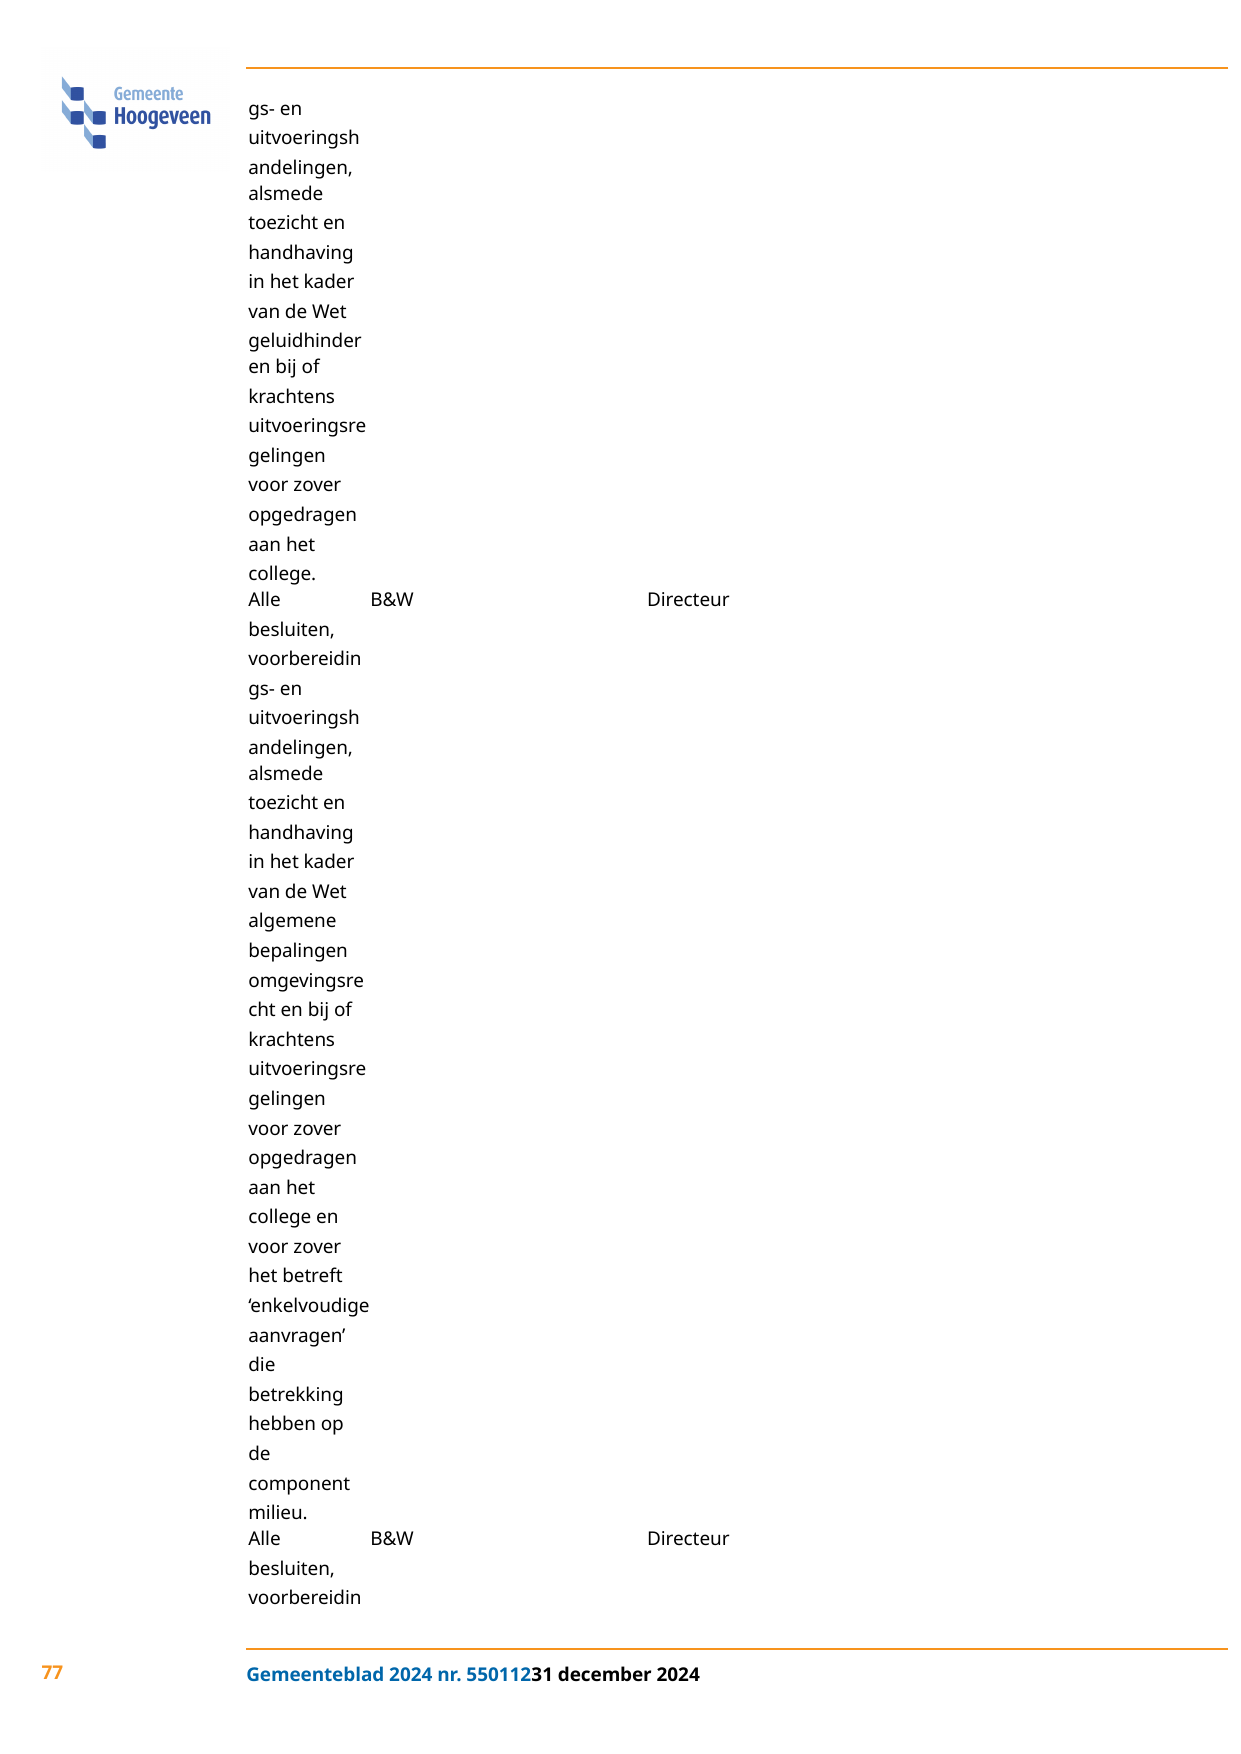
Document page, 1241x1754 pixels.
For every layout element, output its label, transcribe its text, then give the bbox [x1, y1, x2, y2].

table_cell [924, 180, 1152, 353]
table_cell B&W [370, 586, 647, 760]
table_cell Directeur [647, 1525, 924, 1610]
table_cell gs- en uitvoeringshandelingen, [248, 95, 370, 180]
table_cell [647, 180, 924, 353]
table_cell [370, 180, 647, 353]
picture [41, 47, 231, 172]
table_cell en bij of krachtens uitvoeringsregelingen voor zover opgedragen aan het college. [248, 353, 370, 586]
table_cell [370, 760, 647, 1525]
table_cell [647, 95, 924, 180]
table_cell [647, 760, 924, 1525]
table_cell [370, 95, 647, 180]
table_cell alsmede toezicht en handhaving in het kader van de Wet algemene bepalingen omgevingsrecht en bij of krachtens uitvoeringsregelingen voor zover opgedragen aan het college en voor zover het betreft ‘enkelvoudige aanvragen’ die betrekking hebben op de component milieu. [248, 760, 370, 1525]
table_cell Alle besluiten, voorbereidin [248, 1525, 370, 1610]
table_cell Directeur [647, 586, 924, 760]
table_cell [924, 1525, 1152, 1610]
table_cell Alle besluiten, voorbereidings- en uitvoeringshandelingen, [248, 586, 370, 760]
table_cell [924, 586, 1152, 760]
table_cell B&W [370, 1525, 647, 1610]
table_cell [370, 353, 647, 586]
table_cell [924, 760, 1152, 1525]
table_cell [647, 353, 924, 586]
table_cell [924, 353, 1152, 586]
table_cell [924, 95, 1152, 180]
table_cell alsmede toezicht en handhaving in het kader van de Wet geluidhinder [248, 180, 370, 353]
